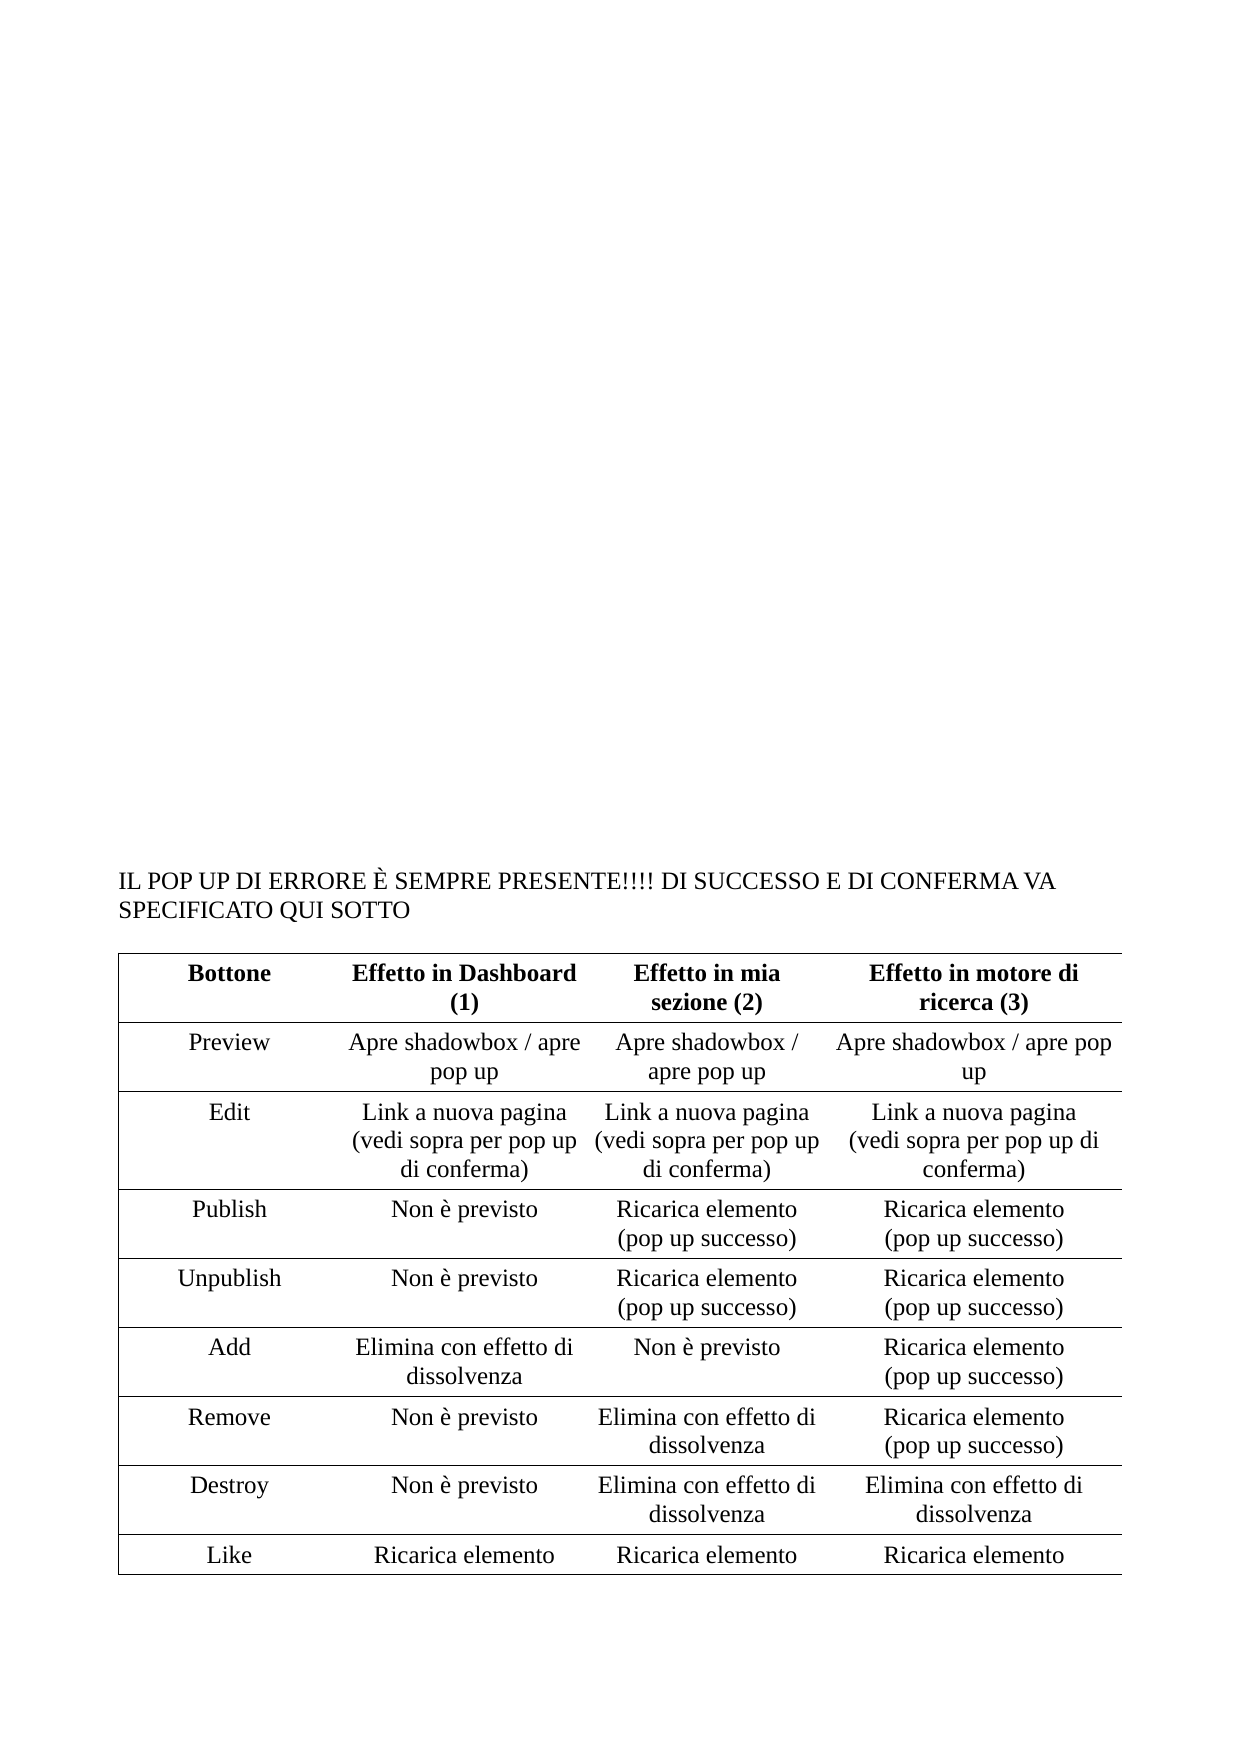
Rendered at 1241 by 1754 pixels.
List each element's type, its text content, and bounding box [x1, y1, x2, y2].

table_cell Ricarica elemento [826, 1535, 1122, 1574]
table_cell Ricarica elemento (pop up successo) [588, 1259, 826, 1327]
table_cell Link a nuova pagina (vedi sopra per pop up di conferma) [341, 1092, 588, 1188]
table_cell Ricarica elemento (pop up successo) [826, 1397, 1122, 1465]
table_cell Unpublish [119, 1259, 341, 1327]
table_header Bottone [119, 954, 341, 1022]
table_header Effetto in motore di ricerca (3) [826, 954, 1122, 1022]
table_cell Ricarica elemento (pop up successo) [826, 1190, 1122, 1258]
table_cell Ricarica elemento (pop up successo) [588, 1190, 826, 1258]
table_cell Ricarica elemento [588, 1535, 826, 1574]
table_cell Link a nuova pagina (vedi sopra per pop up di conferma) [826, 1092, 1122, 1188]
table_cell Apre shadowbox / apre pop up [588, 1023, 826, 1091]
table_cell Preview [119, 1023, 341, 1091]
table_cell Destroy [119, 1466, 341, 1534]
table_cell Non è previsto [341, 1397, 588, 1465]
table_cell Elimina con effetto di dissolvenza [826, 1466, 1122, 1534]
table_cell Ricarica elemento (pop up successo) [826, 1259, 1122, 1327]
table_cell Elimina con effetto di dissolvenza [588, 1397, 826, 1465]
text IL POP UP DI ERRORE È SEMPRE PRESENTE!!!! DI SUCCESSO E DI CONFERMA VA SPECIFICATO QUI SOTTO [118, 866, 1122, 924]
table_cell Ricarica elemento (pop up successo) [826, 1328, 1122, 1396]
table_cell Remove [119, 1397, 341, 1465]
table_cell Non è previsto [341, 1190, 588, 1258]
table_cell Non è previsto [341, 1466, 588, 1534]
table_header Effetto in Dashboard (1) [341, 954, 588, 1022]
table_cell Elimina con effetto di dissolvenza [341, 1328, 588, 1396]
table_cell Publish [119, 1190, 341, 1258]
table_cell Add [119, 1328, 341, 1396]
table_cell Elimina con effetto di dissolvenza [588, 1466, 826, 1534]
table_cell Non è previsto [588, 1328, 826, 1396]
table_header Effetto in mia sezione (2) [588, 954, 826, 1022]
table_cell Like [119, 1535, 341, 1574]
table_cell Ricarica elemento [341, 1535, 588, 1574]
table_cell Link a nuova pagina (vedi sopra per pop up di conferma) [588, 1092, 826, 1188]
table_cell Non è previsto [341, 1259, 588, 1327]
table_cell Apre shadowbox / apre pop up [826, 1023, 1122, 1091]
table_cell Apre shadowbox / apre pop up [341, 1023, 588, 1091]
table_cell Edit [119, 1092, 341, 1188]
